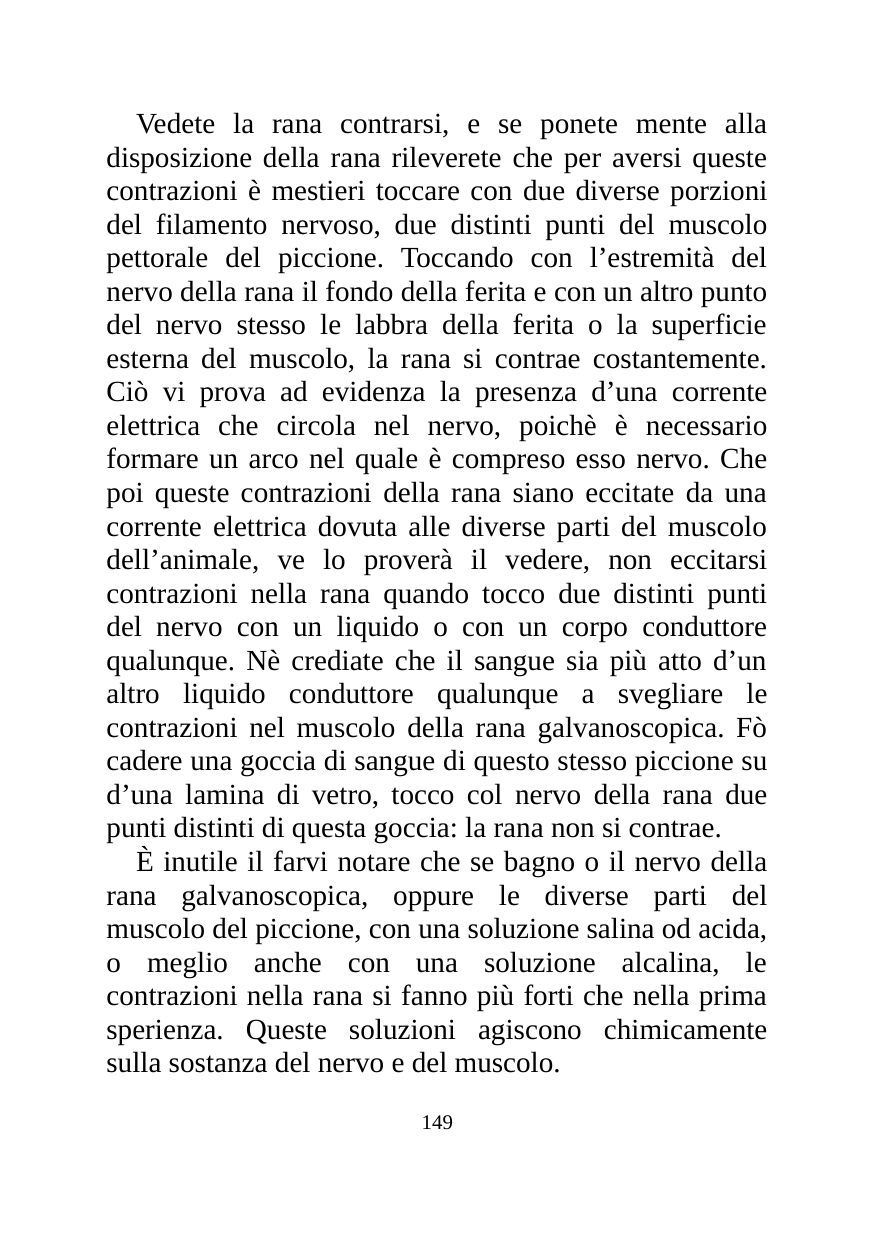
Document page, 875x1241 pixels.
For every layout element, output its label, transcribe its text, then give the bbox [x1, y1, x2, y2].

text È inutile il farvi notare che se bagno o il nervo della rana galvanoscopica, oppure le diverse parti del muscolo del piccione, con una soluzione salina od acida, o meglio anche con una soluzione alcalina, le contrazioni nella rana si fanno più forti che nella prima sperienza. Queste soluzioni agiscono chimicamente sulla sostanza del nervo e del muscolo. [106, 844, 768, 1079]
text Vedete la rana contrarsi, e se ponete mente alla disposizione della rana rileverete che per aversi queste contrazioni è mestieri toccare con due diverse porzioni del filamento nervoso, due distinti punti del muscolo pettorale del piccione. Toccando con l’estremità del nervo della rana il fondo della ferita e con un altro punto del nervo stesso le labbra della ferita o la superficie esterna del muscolo, la rana si contrae costantemente. Ciò vi prova ad evidenza la presenza d’una corrente elettrica che circola nel nervo, poichè è necessario formare un arco nel quale è compreso esso nervo. Che poi queste contrazioni della rana siano eccitate da una corrente elettrica dovuta alle diverse parti del muscolo dell’animale, ve lo proverà il vedere, non eccitarsi contrazioni nella rana quando tocco due distinti punti del nervo con un liquido o con un corpo conduttore qualunque. Nè crediate che il sangue sia più atto d’un altro liquido conduttore qualunque a svegliare le contrazioni nel muscolo della rana galvanoscopica. Fò cadere una goccia di sangue di questo stesso piccione su d’una lamina di vetro, tocco col nervo della rana due punti distinti di questa goccia: la rana non si contrae. [106, 106, 768, 844]
